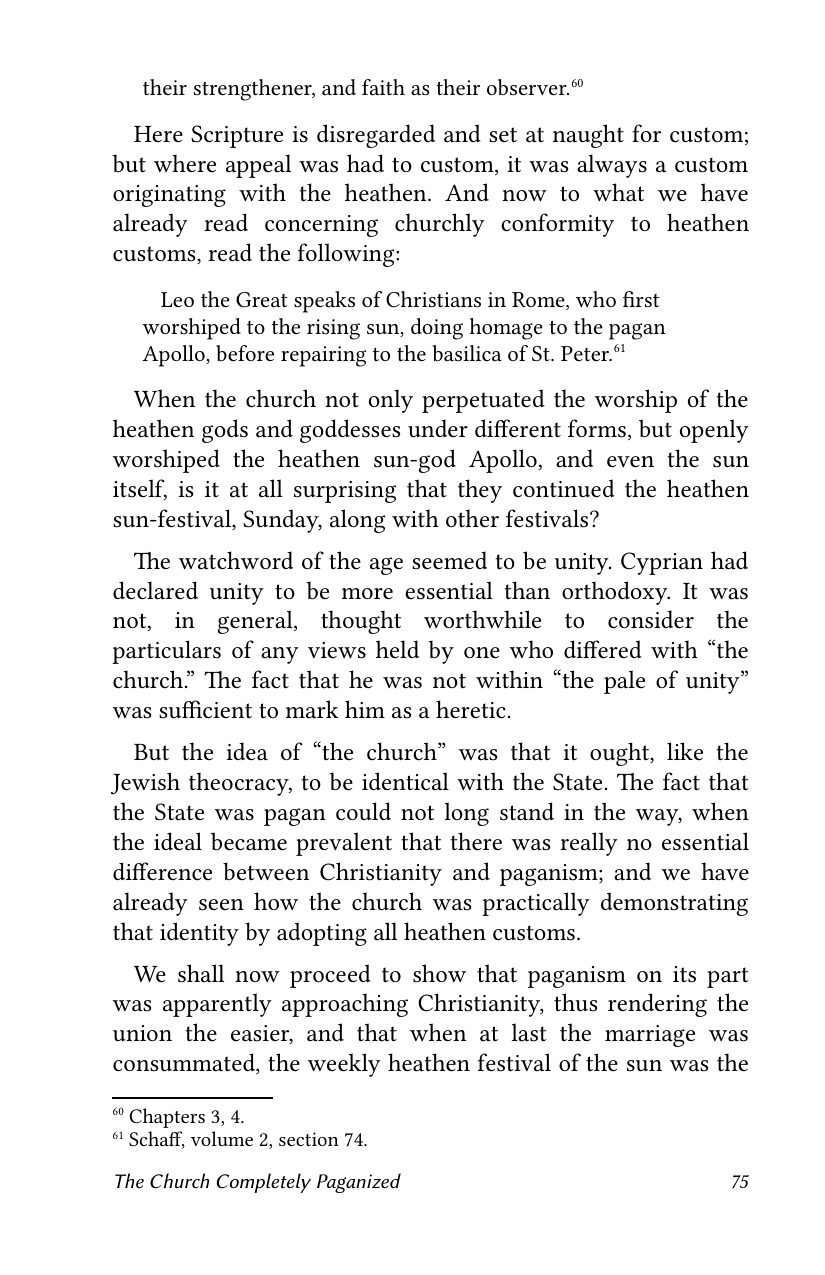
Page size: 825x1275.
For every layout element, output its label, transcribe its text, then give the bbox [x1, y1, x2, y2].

text We shall now proceed to show that paganism on its part was apparently approaching Christianity, thus rendering the union the easier, and that when at last the marriage was consummated, the weekly heathen festival of the sun was the [112, 959, 750, 1078]
text But the idea of “the church” was that it ought, like the Jewish theocracy, to be identical with the State. The fact that the State was pagan could not long stand in the way, when the ideal became prevalent that there was really no essential difference between Christianity and paganism; and we have already seen how the church was practically demonstrating that identity by adopting all heathen customs. [112, 738, 750, 946]
text their strengthener, and faith as their observer. [142, 75, 720, 101]
text Chapters 3, 4. [112, 1104, 750, 1128]
text Here Scripture is disregarded and set at naught for custom; but where appeal was had to custom, it was always a custom originating with the heathen. And now to what we have already read concerning churchly conformity to heathen customs, read the following: [112, 120, 750, 268]
text When the church not only perpetuated the worship of the heathen gods and goddesses under different forms, but openly worshiped the heathen sun-god Apollo, and even the sun itself, is it at all surprising that they continued the heathen sun-festival, Sunday, along with other festivals? [112, 385, 750, 533]
text The watchword of the age seemed to be unity. Cyprian had declared unity to be more essential than orthodoxy. It was not, in general, thought worthwhile to consider the particulars of any views held by one who differed with “the church.” The fact that he was not within “the pale of unity” was sufficient to mark him as a heretic. [112, 547, 750, 725]
text Leo the Great speaks of Christians in Rome, who first worshiped to the rising sun, doing homage to the pagan Apollo, before repairing to the basilica of St. Peter. [142, 287, 720, 367]
text Schaff, volume 2, section 74. [112, 1128, 750, 1152]
